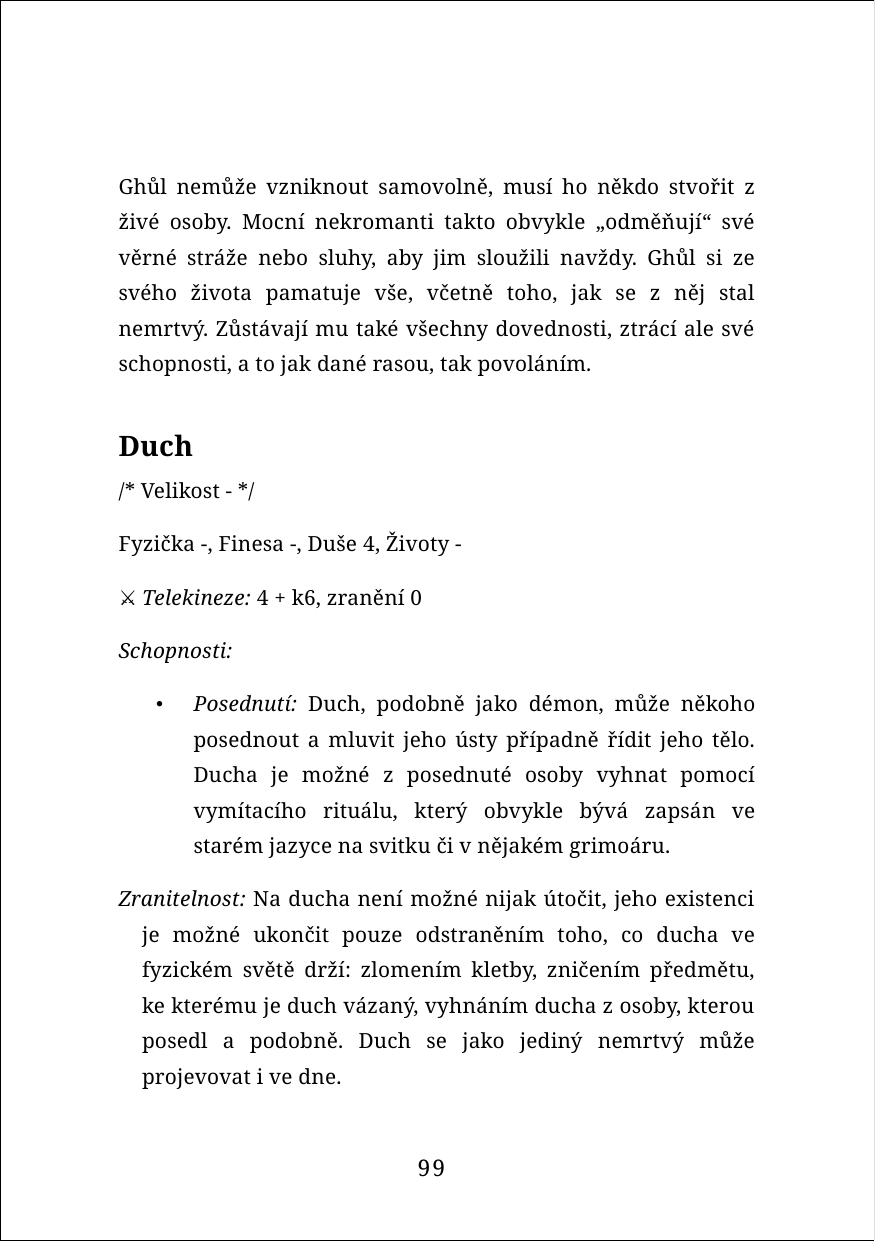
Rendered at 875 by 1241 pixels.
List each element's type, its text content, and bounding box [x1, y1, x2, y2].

list Posednutí: Duch, podobně jako démon, může někoho posednout a mluvit jeho ústy případně řídit jeho tělo. Ducha je možné z posednuté osoby vyhnat pomocí vymítacího rituálu, který obvykle bývá zapsán ve starém jazyce na svitku či v nějakém grimoáru. [156, 689, 756, 860]
text Schopnosti: [118, 636, 756, 664]
text /* Velikost - */ [118, 476, 756, 505]
text Fyzička -, Finesa -, Duše 4, Životy - [118, 529, 756, 558]
text ⚔ Telekineze: 4 + k6, zranění 0 [118, 583, 756, 611]
subtitle Duch [118, 426, 756, 464]
text Zranitelnost: Na ducha není možné nijak útočit, jeho existenci je možné ukončit pouze odstraněním toho, co ducha ve fyzickém světě drží: zlomením kletby, zničením předmětu, ke kterému je duch vázaný, vyhnáním ducha z osoby, kterou posedl a podobně. Duch se jako jediný nemrtvý může projevovat i ve dne. [118, 884, 756, 1091]
text Ghůl nemůže vzniknout samovolně, musí ho někdo stvořit z živé osoby. Mocní nekromanti takto obvykle „odměňují“ své věrné stráže nebo sluhy, aby jim sloužili navždy. Ghůl si ze svého života pamatuje vše, včetně toho, jak se z něj stal nemrtvý. Zůstávají mu také všechny dovednosti, ztrácí ale své schopnosti, a to jak dané rasou, tak povoláním. [118, 172, 756, 378]
